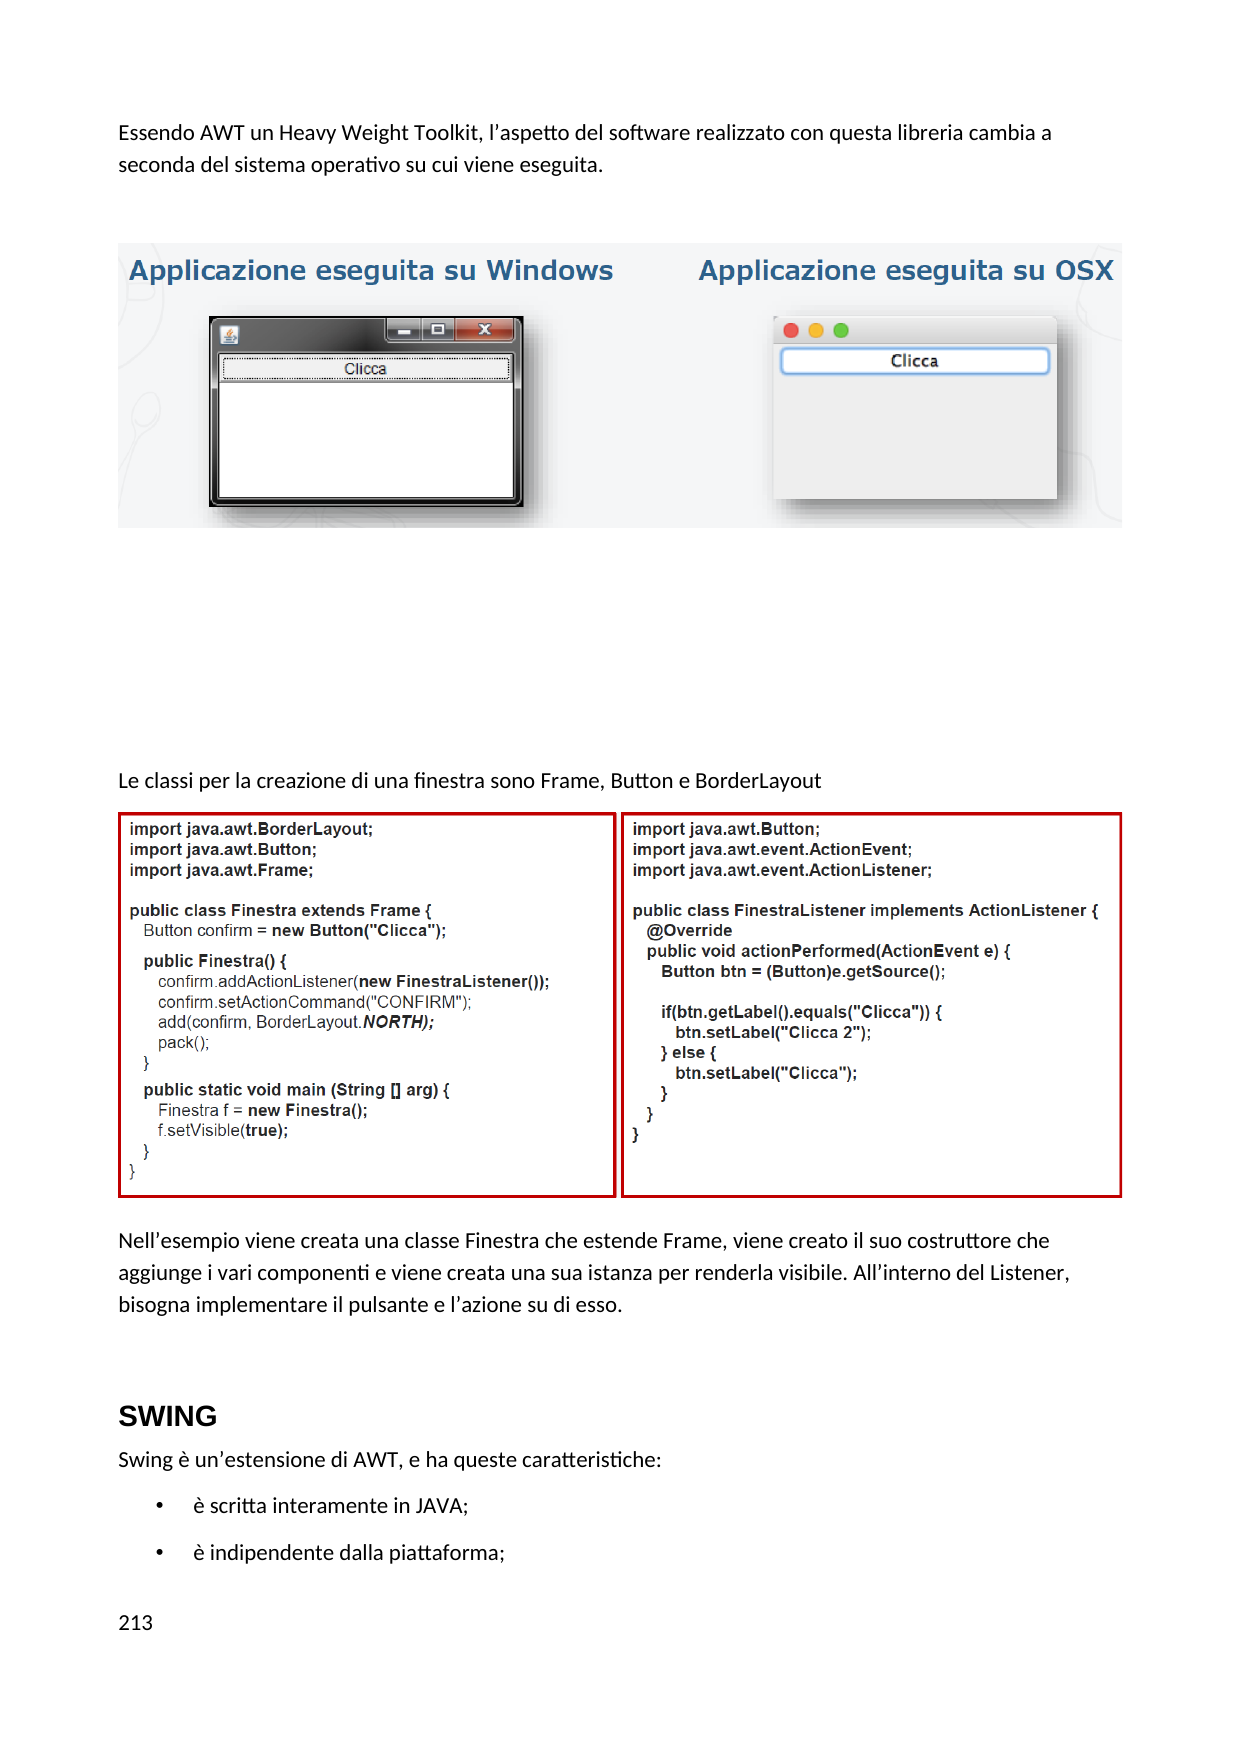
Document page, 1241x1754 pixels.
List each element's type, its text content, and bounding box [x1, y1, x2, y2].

picture [118, 243, 1123, 528]
subtitle SWING [118, 1398, 1122, 1432]
text Nell’esempio viene creata una classe Finestra che estende Frame, viene creato il suo costruttore che aggiunge i vari componenti e viene creata una sua istanza per renderla visibile. All’interno del Listener, bisogna implementare il pulsante e l’azione su di esso. [118, 1226, 1122, 1318]
list è scritta interamente in JAVA; [156, 1491, 1122, 1519]
text Essendo AWT un Heavy Weight Toolkit, l’aspetto del software realizzato con questa libreria cambia a seconda del sistema operativo su cui viene eseguita. [118, 118, 1122, 178]
list è indipendente dalla piattaforma; [156, 1538, 1122, 1566]
picture [118, 812, 1123, 1198]
text Swing è un’estensione di AWT, e ha queste caratteristiche: [118, 1445, 1122, 1473]
text Le classi per la creazione di una finestra sono Frame, Button e BorderLayout [118, 766, 1122, 794]
